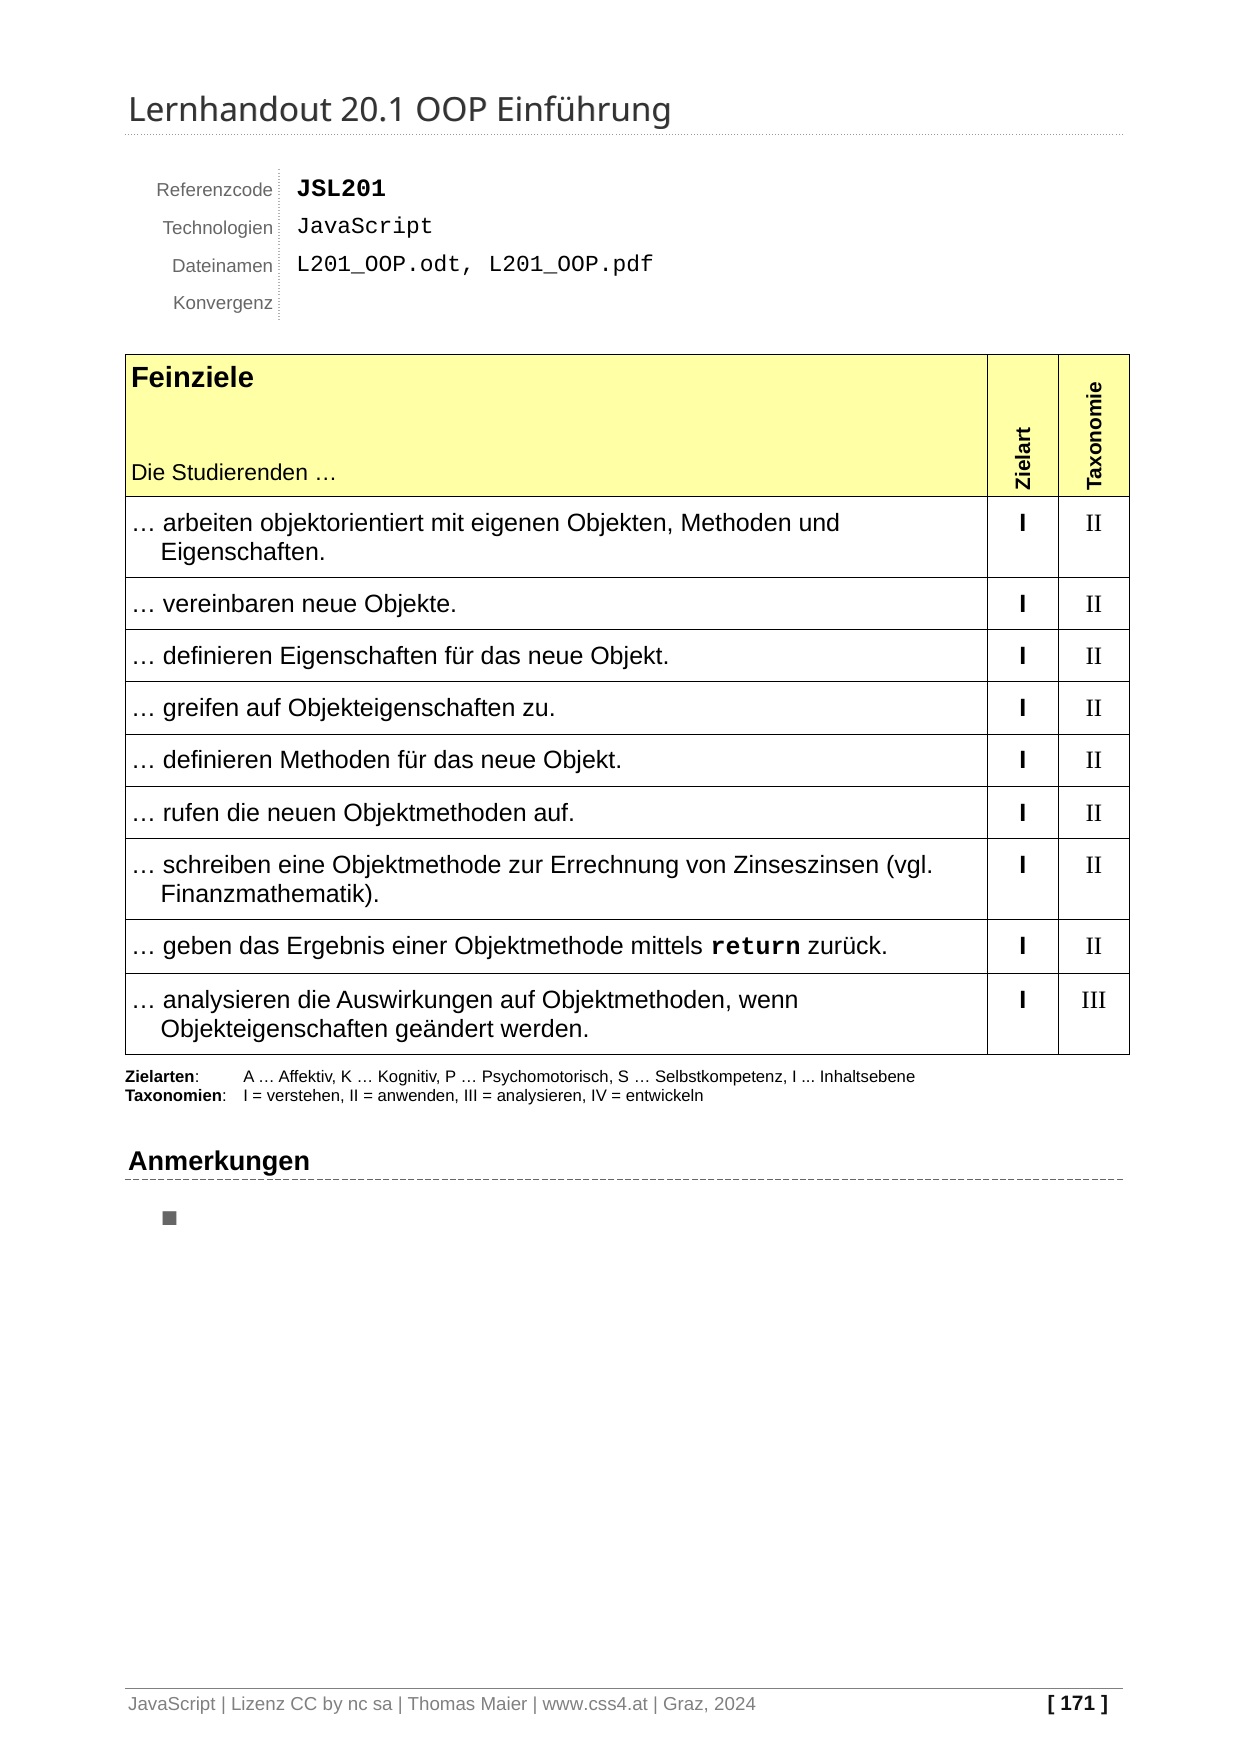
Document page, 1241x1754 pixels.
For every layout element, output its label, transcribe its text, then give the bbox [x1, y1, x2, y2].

subtitle Lernhandout 20.1 OOP Einführung [125, 83, 1123, 134]
table_cell … rufen die neuen Objektmethoden auf. [126, 787, 987, 838]
table_cell II [1059, 630, 1129, 681]
table_cell I [988, 735, 1058, 786]
table_cell I [988, 839, 1058, 919]
table_cell … analysieren die Auswirkungen auf Objektmethoden, wenn Objekteigenschaften geändert werden. [126, 974, 987, 1054]
table_cell [279, 284, 1129, 321]
table_cell Technologien [125, 209, 278, 247]
table_cell … definieren Eigenschaften für das neue Objekt. [126, 630, 987, 681]
table_cell I [988, 578, 1058, 629]
table_cell I [988, 974, 1058, 1054]
table_cell III [1059, 974, 1129, 1054]
table_cell Konvergenz [125, 284, 278, 321]
table_cell I [988, 682, 1058, 734]
table_cell I [988, 787, 1058, 838]
table_cell II [1059, 497, 1129, 577]
text Zielarten: A … Affektiv, K … Kognitiv, P … Psychomotorisch, S … Selbstkompetenz, I ... Inhaltsebene Taxonomien: I = verstehen, II = anwenden, III = analysieren, IV = entwickeln [125, 1067, 1123, 1105]
table_cell … vereinbaren neue Objekte. [126, 578, 987, 629]
table_header JSL201 [279, 169, 1129, 209]
table_cell … arbeiten objektorientiert mit eigenen Objekten, Methoden und Eigenschaften. [126, 497, 987, 577]
table_cell I [988, 630, 1058, 681]
text Anmerkungen [125, 1142, 1123, 1179]
table_cell II [1059, 920, 1129, 973]
table_cell … definieren Methoden für das neue Objekt. [126, 735, 987, 786]
table_cell II [1059, 735, 1129, 786]
table_cell … greifen auf Objekteigenschaften zu. [126, 682, 987, 734]
table_cell II [1059, 839, 1129, 919]
table_header Zielart [988, 355, 1058, 496]
table_cell … schreiben eine Objektmethode zur Errechnung von Zinseszinsen (vgl. Finanzmathematik). [126, 839, 987, 919]
table_header Referenzcode [125, 169, 278, 209]
table_cell Dateinamen [125, 247, 278, 284]
table_cell I [988, 920, 1058, 973]
table_header Feinziele Die Studierenden … [126, 355, 987, 496]
table_cell II [1059, 787, 1129, 838]
table_cell II [1059, 578, 1129, 629]
table_cell L201_OOP.odt, L201_OOP.pdf [279, 247, 1129, 284]
table_cell I [988, 497, 1058, 577]
table_cell II [1059, 682, 1129, 734]
table_cell … geben das Ergebnis einer Objektmethode mittels return zurück. [126, 920, 987, 973]
table_cell JavaScript [279, 209, 1129, 247]
table_header Taxonomie [1059, 355, 1129, 496]
